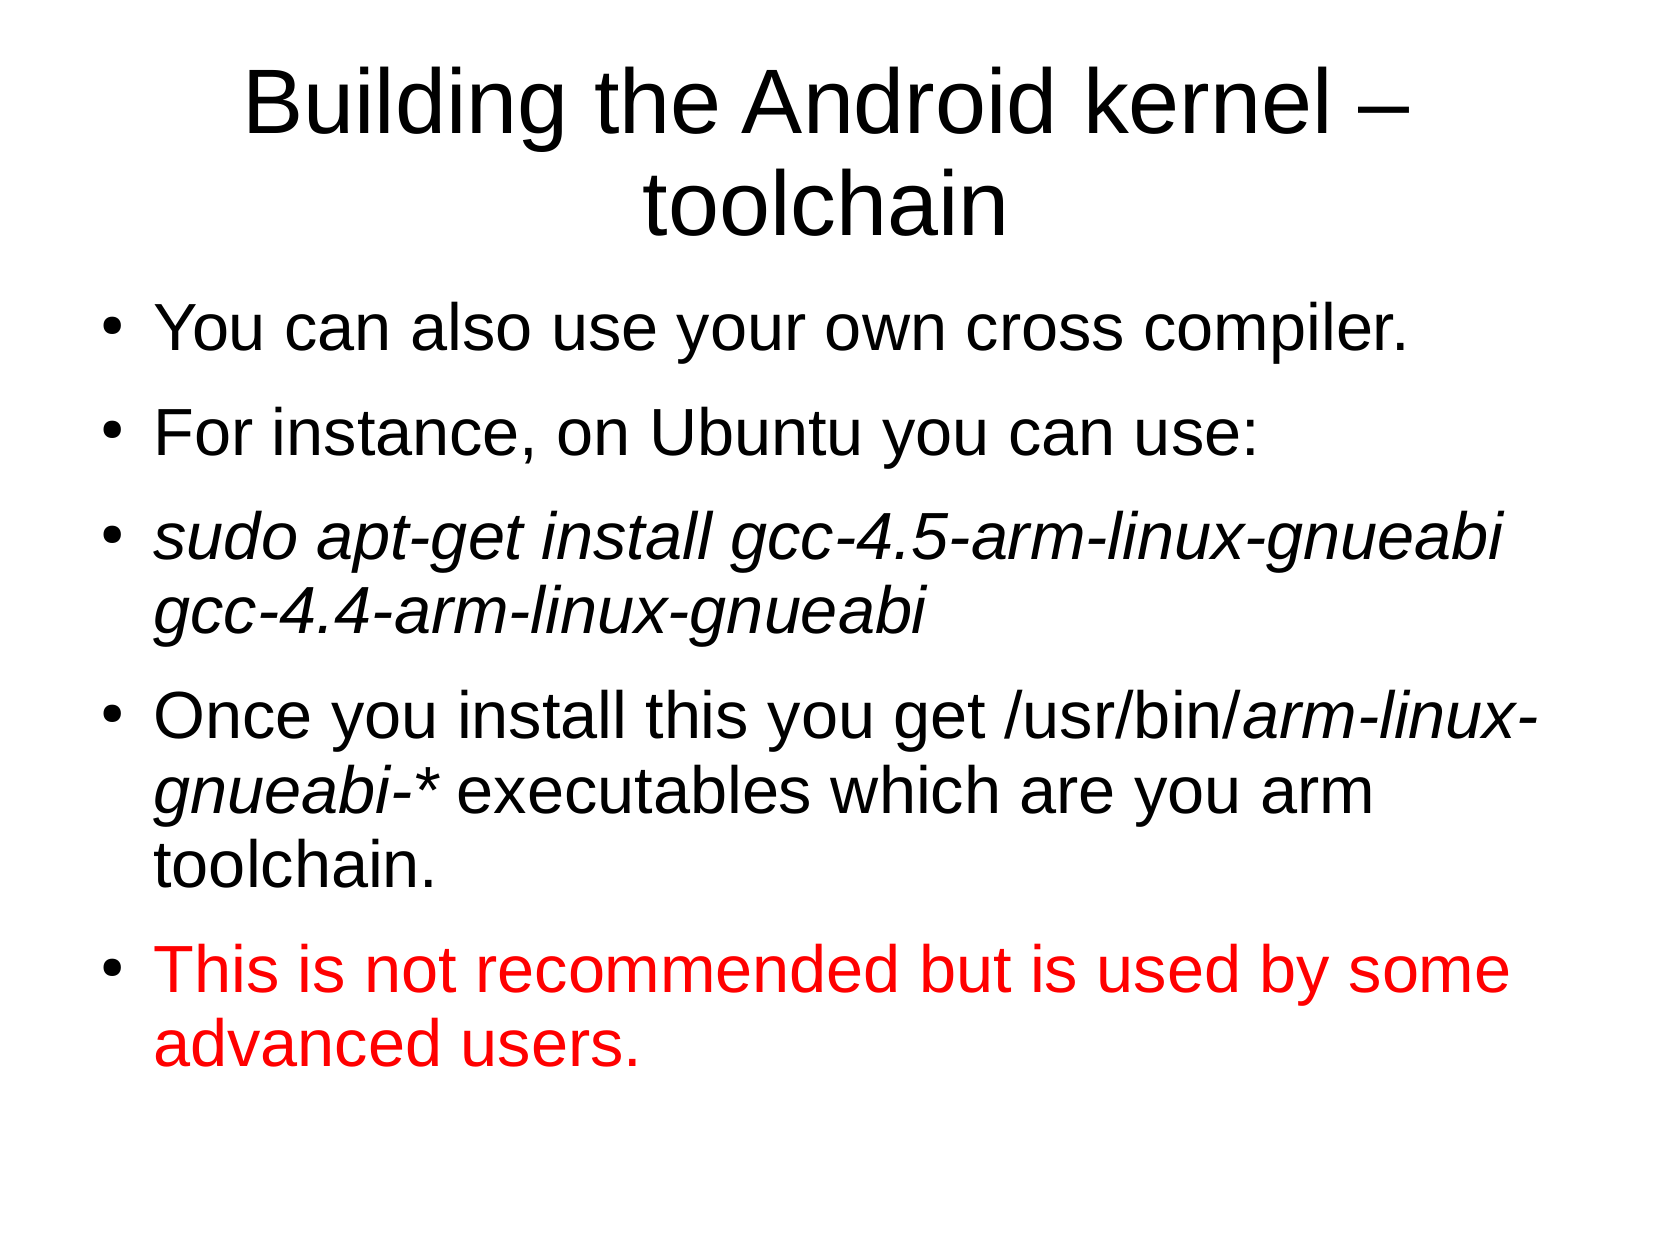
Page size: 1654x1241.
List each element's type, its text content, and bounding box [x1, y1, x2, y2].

list You can also use your own cross compiler. For instance, on Ubuntu you can use: sudo apt-get install gcc-4.5-arm-linux-gnueabi gcc-4.4-arm-linux-gnueabi Once you install this you get /usr/bin/arm-linux-gnueabi-* executables which are you arm toolchain. This is not recommended but is used by some advanced users. [82, 290, 1571, 1109]
title Building the Android kernel – toolchain [82, 49, 1571, 257]
